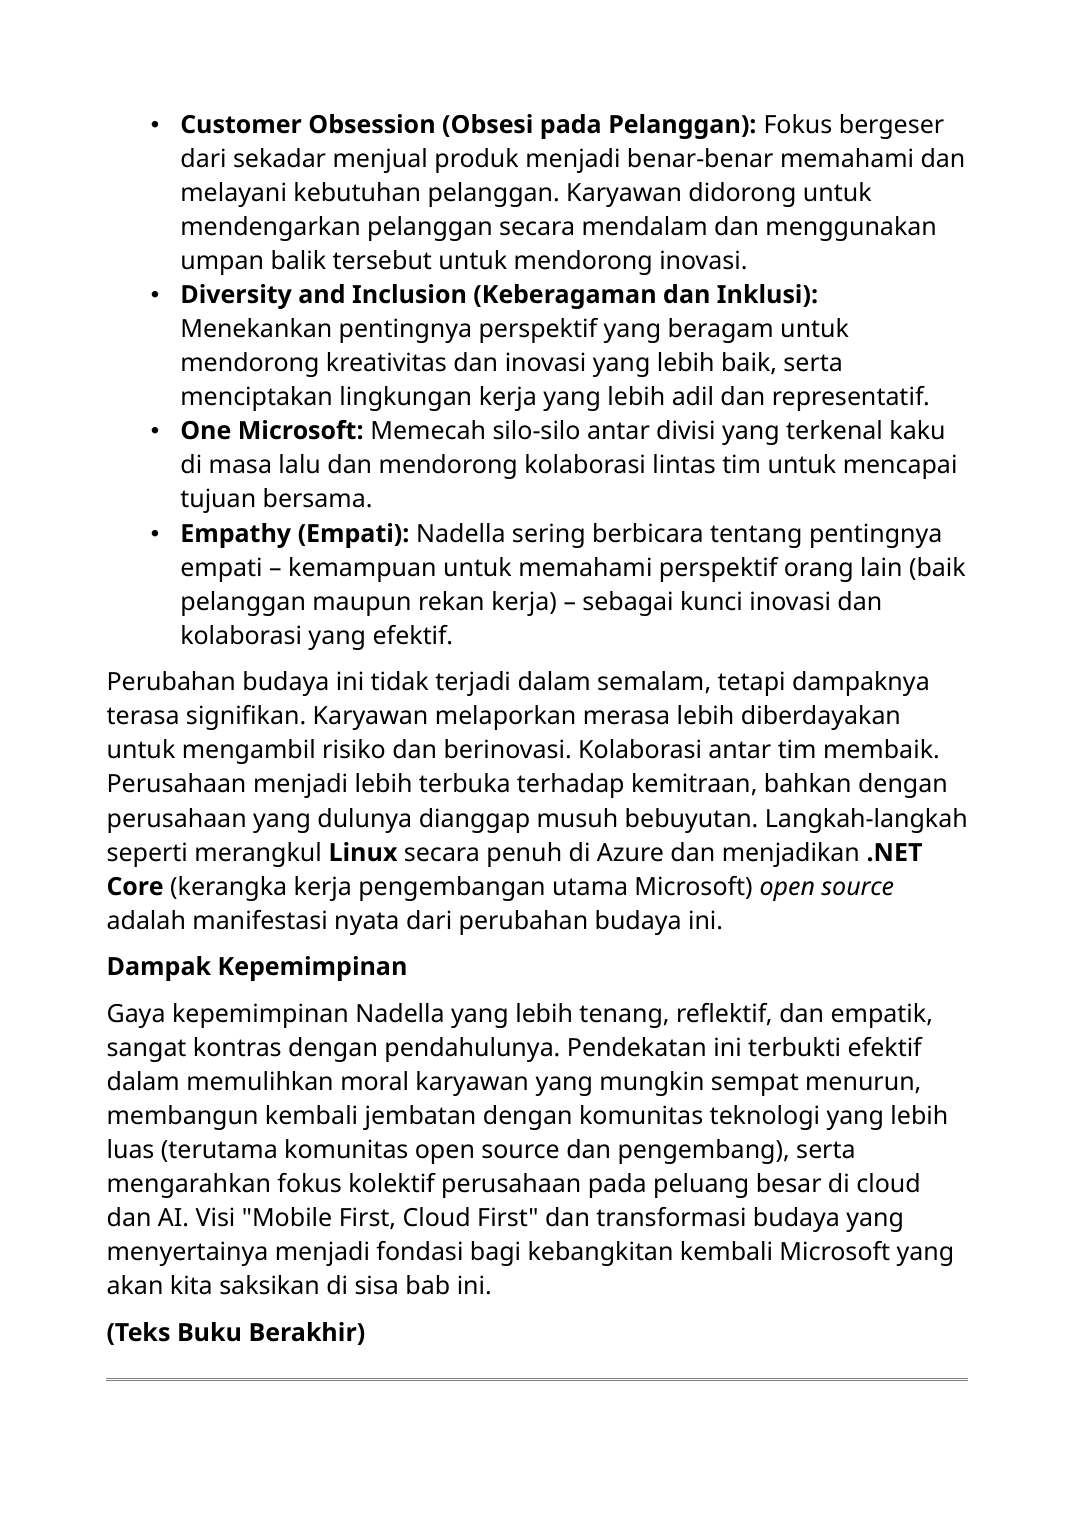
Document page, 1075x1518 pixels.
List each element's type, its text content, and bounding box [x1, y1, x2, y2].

text Dampak Kepemimpinan [106, 949, 968, 983]
list Diversity and Inclusion (Keberagaman dan Inklusi): Menekankan pentingnya perspektif yang beragam untuk mendorong kreativitas dan inovasi yang lebih baik, serta menciptakan lingkungan kerja yang lebih adil dan representatif. [151, 277, 968, 413]
text Gaya kepemimpinan Nadella yang lebih tenang, reflektif, dan empatik, sangat kontras dengan pendahulunya. Pendekatan ini terbukti efektif dalam memulihkan moral karyawan yang mungkin sempat menurun, membangun kembali jembatan dengan komunitas teknologi yang lebih luas (terutama komunitas open source dan pengembang), serta mengarahkan fokus kolektif perusahaan pada peluang besar di cloud dan AI. Visi "Mobile First, Cloud First" dan transformasi budaya yang menyertainya menjadi fondasi bagi kebangkitan kembali Microsoft yang akan kita saksikan di sisa bab ini. [106, 996, 968, 1302]
text (Teks Buku Berakhir) [106, 1314, 968, 1349]
list Empathy (Empati): Nadella sering berbicara tentang pentingnya empati – kemampuan untuk memahami perspektif orang lain (baik pelanggan maupun rekan kerja) – sebagai kunci inovasi dan kolaborasi yang efektif. [151, 515, 968, 651]
text Perubahan budaya ini tidak terjadi dalam semalam, tetapi dampaknya terasa signifikan. Karyawan melaporkan merasa lebih diberdayakan untuk mengambil risiko dan berinovasi. Kolaborasi antar tim membaik. Perusahaan menjadi lebih terbuka terhadap kemitraan, bahkan dengan perusahaan yang dulunya dianggap musuh bebuyutan. Langkah-langkah seperti merangkul Linux secara penuh di Azure dan menjadikan .NET Core (kerangka kerja pengembangan utama Microsoft) open source adalah manifestasi nyata dari perubahan budaya ini. [106, 664, 968, 936]
list One Microsoft: Memecah silo-silo antar divisi yang terkenal kaku di masa lalu dan mendorong kolaborasi lintas tim untuk mencapai tujuan bersama. [151, 413, 968, 515]
list Customer Obsession (Obsesi pada Pelanggan): Fokus bergeser dari sekadar menjual produk menjadi benar-benar memahami dan melayani kebutuhan pelanggan. Karyawan didorong untuk mendengarkan pelanggan secara mendalam dan menggunakan umpan balik tersebut untuk mendorong inovasi. [151, 106, 968, 277]
